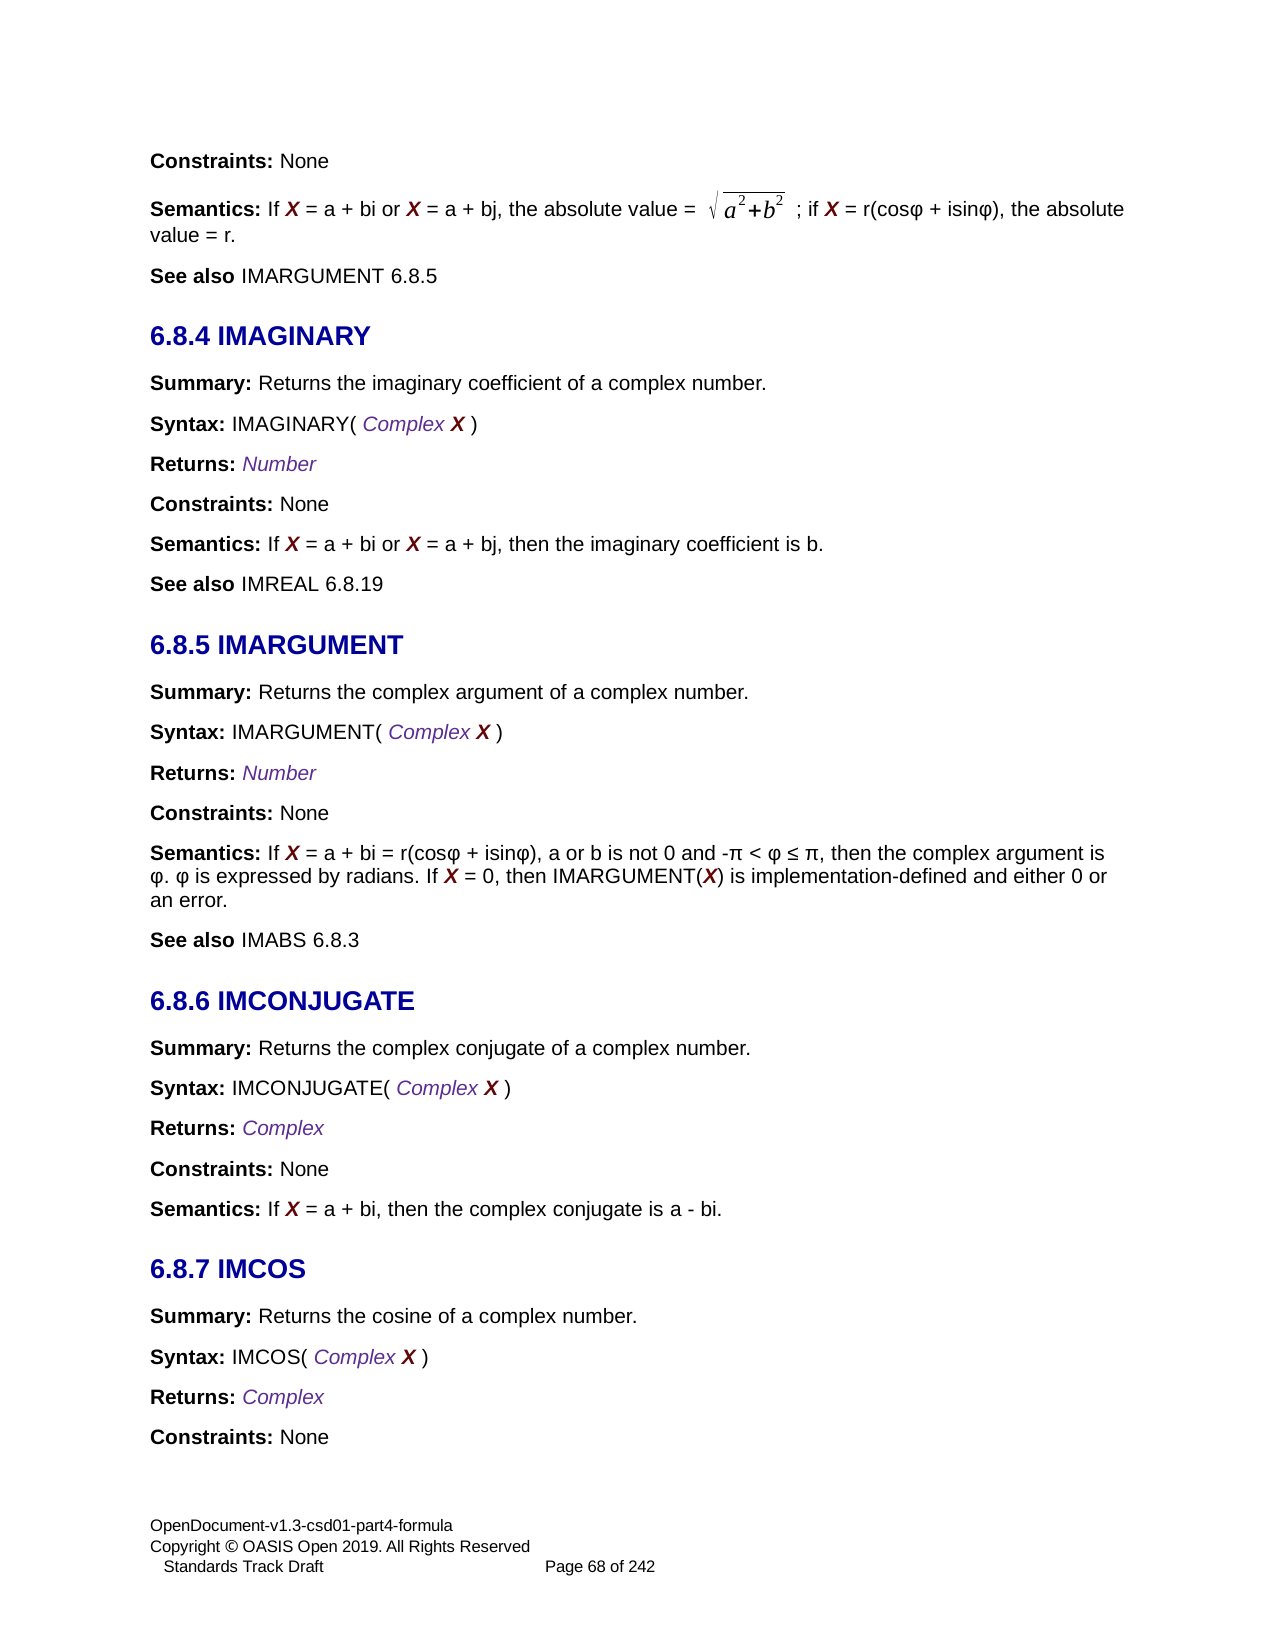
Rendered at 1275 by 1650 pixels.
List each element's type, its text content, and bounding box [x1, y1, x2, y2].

text Constraints: None [150, 801, 1125, 825]
text Semantics: If X = a + bi or X = a + bj, then the imaginary coefficient is b. [150, 533, 1125, 556]
text Constraints: None [150, 1426, 1125, 1449]
text Returns: Number [150, 761, 1125, 784]
text Semantics: If X = a + bi = r(cosφ + isinφ), a or b is not 0 and -π < φ ≤ π, then the complex argument is φ. φ is expressed by radians. If X = 0, then IMARGUMENT(X) is implementation-defined and either 0 or an error. [150, 841, 1125, 912]
subtitle IMARGUMENT [150, 630, 1125, 660]
text Syntax: IMCOS( Complex X ) [150, 1345, 1125, 1369]
subtitle IMCONJUGATE [150, 986, 1125, 1016]
text Summary: Returns the imaginary coefficient of a complex number. [150, 372, 1125, 395]
text See also IMABS 6.8.3 [150, 929, 1125, 952]
text See also IMREAL 6.8.19 [150, 573, 1125, 596]
text Summary: Returns the cosine of a complex number. [150, 1305, 1125, 1328]
text Returns: Complex [150, 1385, 1125, 1409]
text Constraints: None [150, 1157, 1125, 1181]
subtitle IMAGINARY [150, 321, 1125, 351]
text Returns: Complex [150, 1117, 1125, 1140]
text Summary: Returns the complex conjugate of a complex number. [150, 1036, 1125, 1060]
text See also IMARGUMENT 6.8.5 [150, 264, 1125, 288]
text Constraints: None [150, 150, 1125, 173]
text Semantics: If X = a + bi, then the complex conjugate is a - bi. [150, 1197, 1125, 1221]
text Syntax: IMCONJUGATE( Complex X ) [150, 1077, 1125, 1100]
text Summary: Returns the complex argument of a complex number. [150, 681, 1125, 704]
subtitle IMCOS [150, 1254, 1125, 1284]
text Constraints: None [150, 492, 1125, 516]
text Semantics: If X = a + bi or X = a + bj, the absolute value = ; if X = r(cosφ + isinφ), the absolute value = r. [150, 190, 1125, 247]
text Returns: Number [150, 452, 1125, 476]
text Syntax: IMARGUMENT( Complex X ) [150, 721, 1125, 744]
text Syntax: IMAGINARY( Complex X ) [150, 412, 1125, 436]
